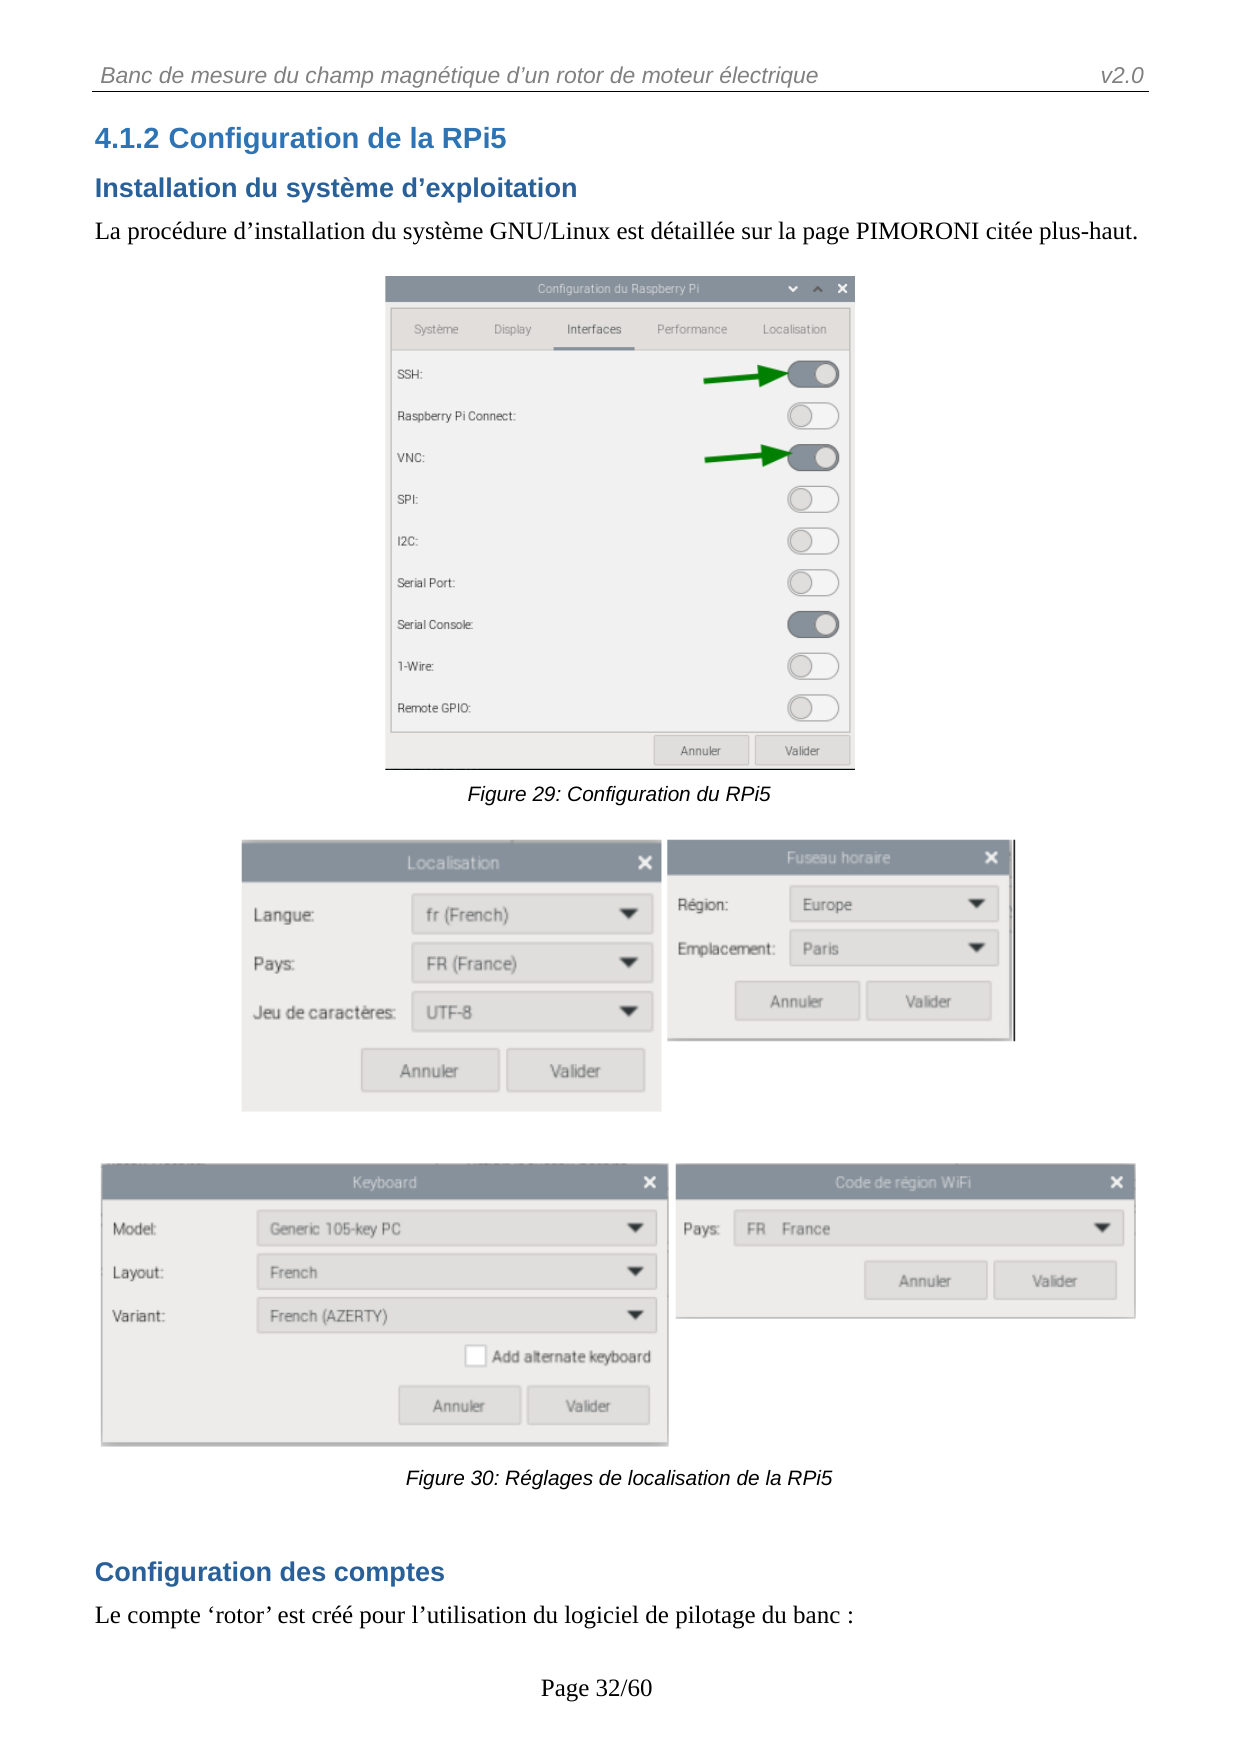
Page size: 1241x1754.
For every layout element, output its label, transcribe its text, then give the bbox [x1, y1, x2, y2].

text La procédure d’installation du système GNU/Linux est détaillée sur la page PIMORONI citée plus-haut. [94, 216, 1146, 244]
subtitle Configuration des comptes [94, 1556, 1146, 1588]
text Le compte ‘rotor’ est créé pour l’utilisation du logiciel de pilotage du banc : [94, 1600, 1146, 1629]
text Figure 30: Réglages de localisation de la RPi5 [94, 1454, 1146, 1490]
picture [385, 276, 855, 770]
subtitle Configuration de la RPi5 [94, 121, 1146, 154]
text Figure 29: Configuration du RPi5 [385, 770, 855, 806]
subtitle Installation du système d’exploitation [94, 172, 1146, 203]
picture [94, 830, 1146, 1454]
